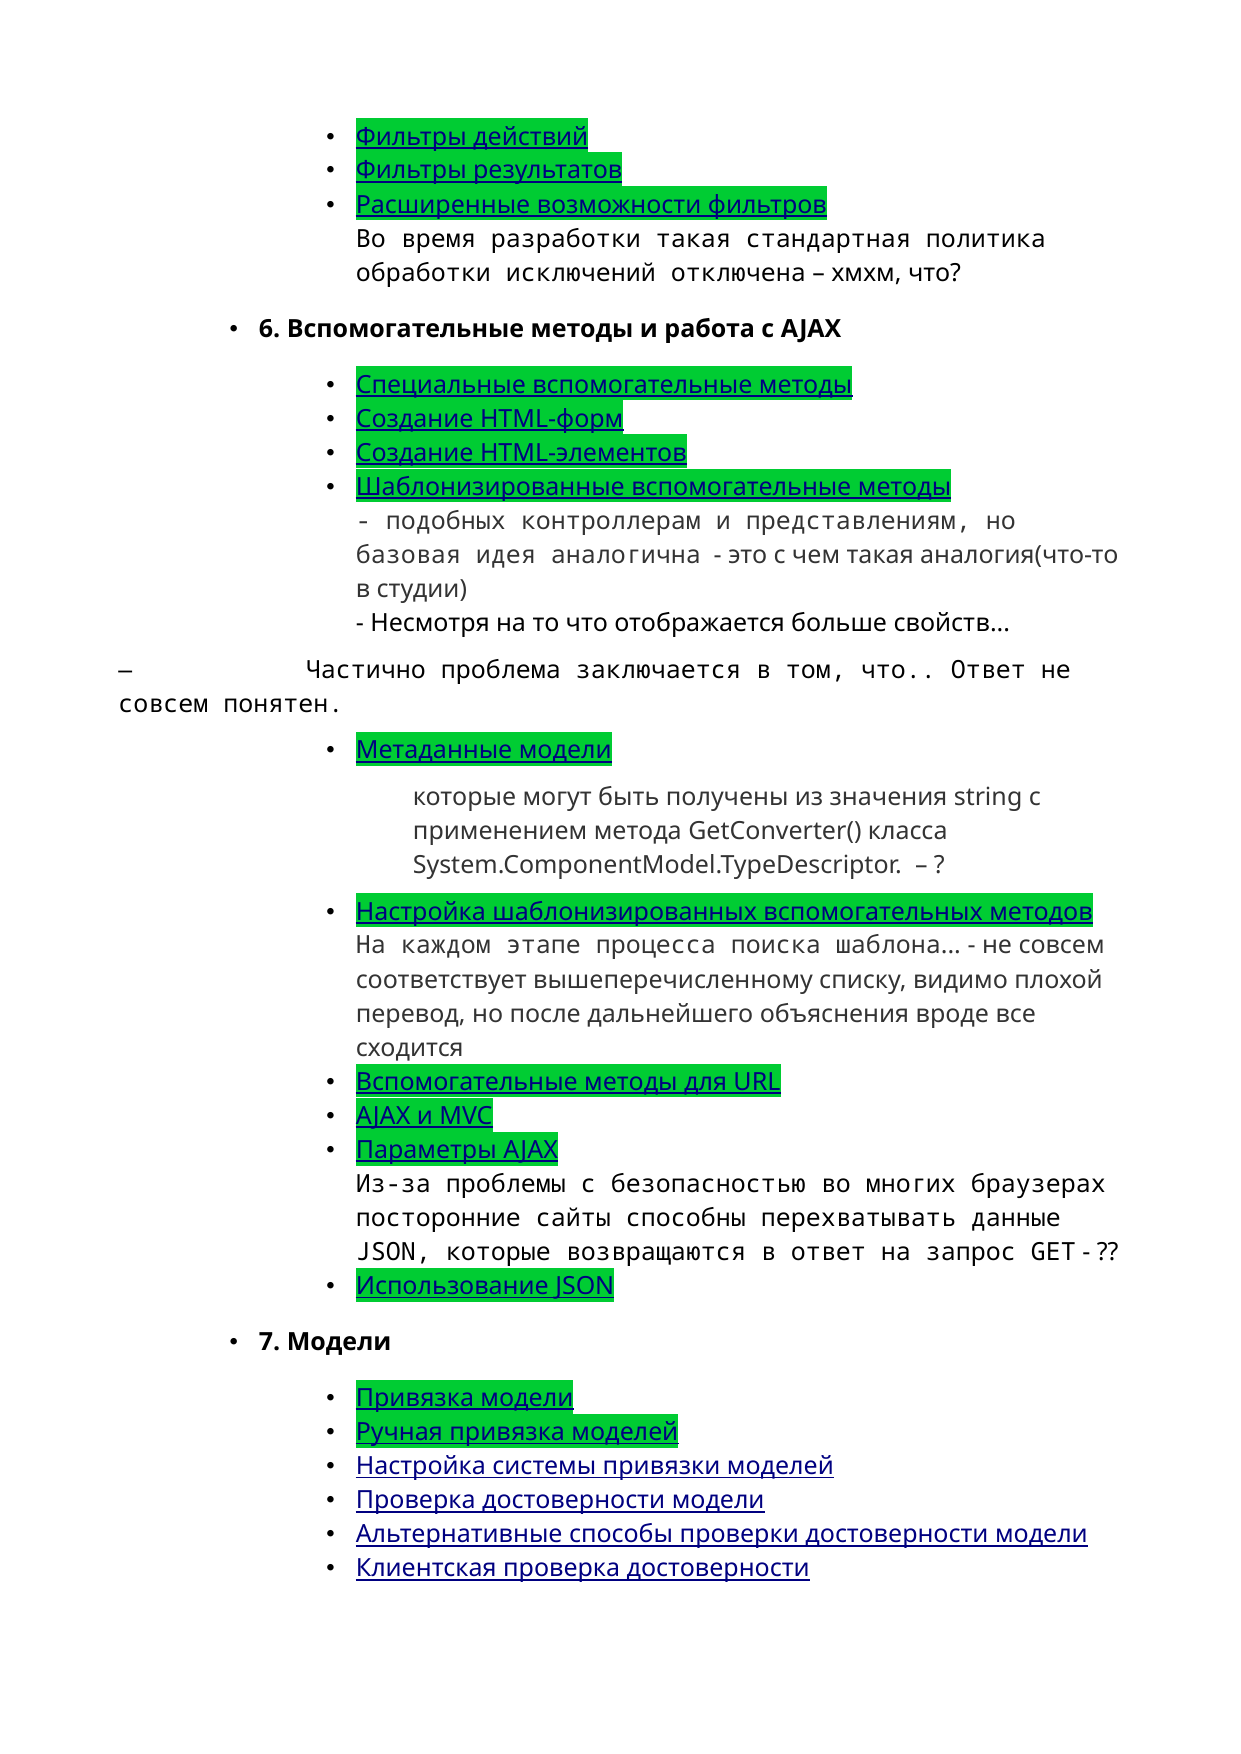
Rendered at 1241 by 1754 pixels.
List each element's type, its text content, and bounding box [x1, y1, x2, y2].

list которые могут быть получены из значения string с применением метода GetConverter() класса System.ComponentModel.TypeDescriptor. – ? [383, 778, 1122, 881]
list Фильтры результатов [326, 152, 1122, 186]
list Создание HTML-форм [326, 400, 1122, 434]
list Метаданные модели [326, 732, 1122, 766]
list - подобных контроллерам и представлениям, но базовая идея аналогична - это с чем такая аналогия(что-то в студии) [326, 502, 1122, 605]
list Привязка модели [326, 1380, 1122, 1414]
list Во время разработки такая стандартная политика обработки исключений отключена – хмхм, что? [326, 220, 1122, 288]
list Параметры AJAX [326, 1132, 1122, 1166]
list Шаблонизированные вспомогательные методы [326, 468, 1122, 502]
list Настройка шаблонизированных вспомогательных методов [326, 893, 1122, 927]
list - Несмотря на то что отображается больше свойств... [326, 605, 1122, 639]
list Использование JSON [326, 1268, 1122, 1302]
list Создание HTML-элементов [326, 434, 1122, 468]
list Вспомогательные методы для URL [326, 1063, 1122, 1097]
subtitle 6. Вспомогательные методы и работа с AJAX [229, 310, 1100, 344]
list На каждом этапе процесса поиска шаблона... - не совсем соответствует вышеперечисленному списку, видимо плохой перевод, но после дальнейшего объяснения вроде все сходится [326, 927, 1122, 1063]
list Клиентская проверка достоверности [326, 1550, 1122, 1584]
list Проверка достоверности модели [326, 1482, 1122, 1516]
list Ручная привязка моделей [326, 1414, 1122, 1448]
subtitle 7. Модели [229, 1324, 1100, 1358]
list Частично проблема заключается в том, что.. Ответ не совсем понятен. [118, 651, 1122, 719]
list Альтернативные способы проверки достоверности модели [326, 1516, 1122, 1550]
list AJAX и MVC [326, 1097, 1122, 1132]
list Из-за проблемы с безопасностью во многих браузерах посторонние сайты способны перехватывать данные JSON, которые возвращаются в ответ на запрос GET - ?? [326, 1166, 1122, 1268]
list Специальные вспомогательные методы [326, 366, 1122, 400]
list Расширенные возможности фильтров [326, 186, 1122, 220]
list Фильтры действий [326, 118, 1122, 152]
list Настройка системы привязки моделей [326, 1448, 1122, 1482]
